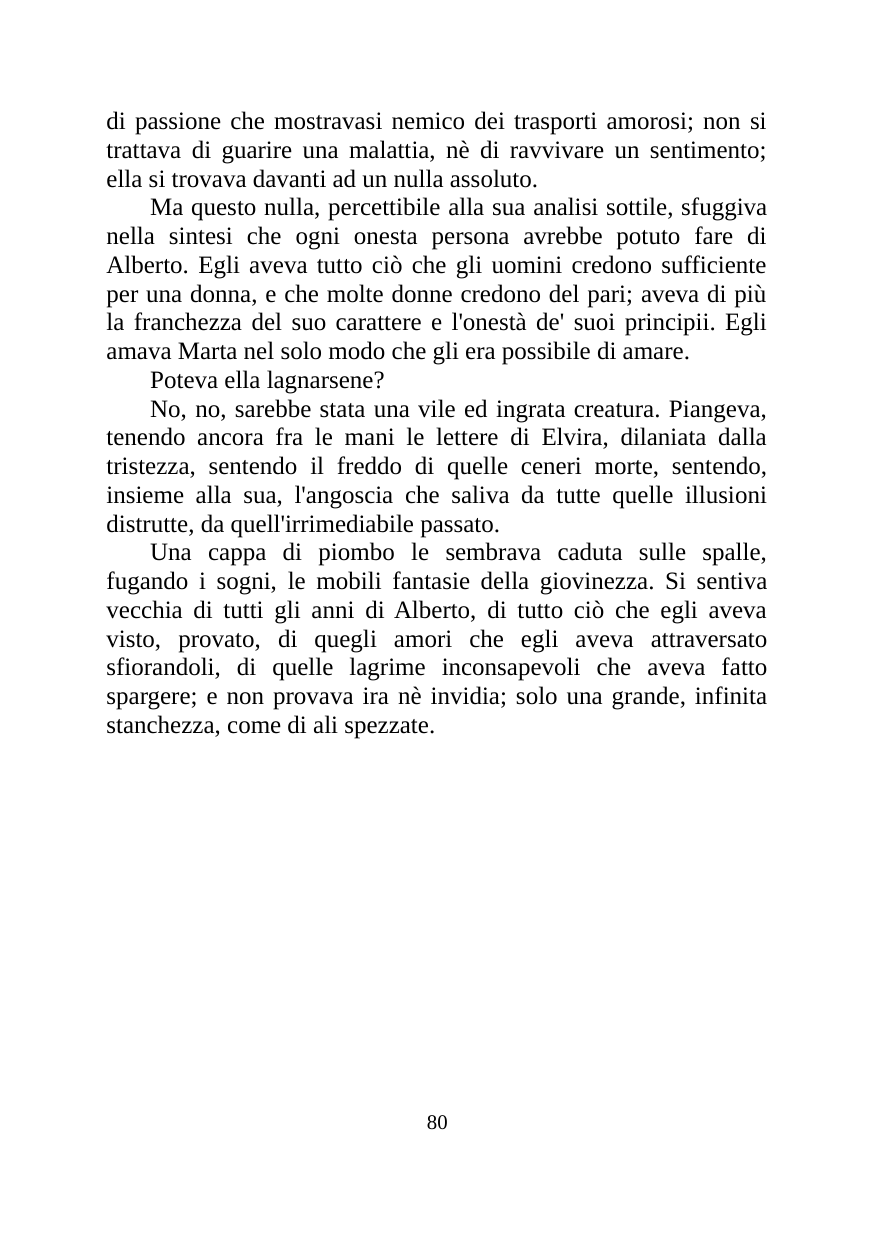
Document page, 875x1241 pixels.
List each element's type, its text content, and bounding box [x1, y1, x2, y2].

text No, no, sarebbe stata una vile ed ingrata creatura. Piangeva, tenendo ancora fra le mani le lettere di Elvira, dilaniata dalla tristezza, sentendo il freddo di quelle ceneri morte, sentendo, insieme alla sua, l'angoscia che saliva da tutte quelle illusioni distrutte, da quell'irrimediabile passato. [106, 394, 768, 537]
text di passione che mostravasi nemico dei trasporti amorosi; non si trattava di guarire una malattia, nè di ravvivare un sentimento; ella si trovava davanti ad un nulla assoluto. [106, 106, 768, 192]
text Poteva ella lagnarsene? [106, 365, 768, 394]
text Una cappa di piombo le sembrava caduta sulle spalle, fugando i sogni, le mobili fantasie della giovinezza. Si sentiva vecchia di tutti gli anni di Alberto, di tutto ciò che egli aveva visto, provato, di quegli amori che egli aveva attraversato sfiorandoli, di quelle lagrime inconsapevoli che aveva fatto spargere; e non provava ira nè invidia; solo una grande, infinita stanchezza, come di ali spezzate. [106, 537, 768, 739]
text Ma questo nulla, percettibile alla sua analisi sottile, sfuggiva nella sintesi che ogni onesta persona avrebbe potuto fare di Alberto. Egli aveva tutto ciò che gli uomini credono sufficiente per una donna, e che molte donne credono del pari; aveva di più la franchezza del suo carattere e l'onestà de' suoi principii. Egli amava Marta nel solo modo che gli era possibile di amare. [106, 192, 768, 365]
